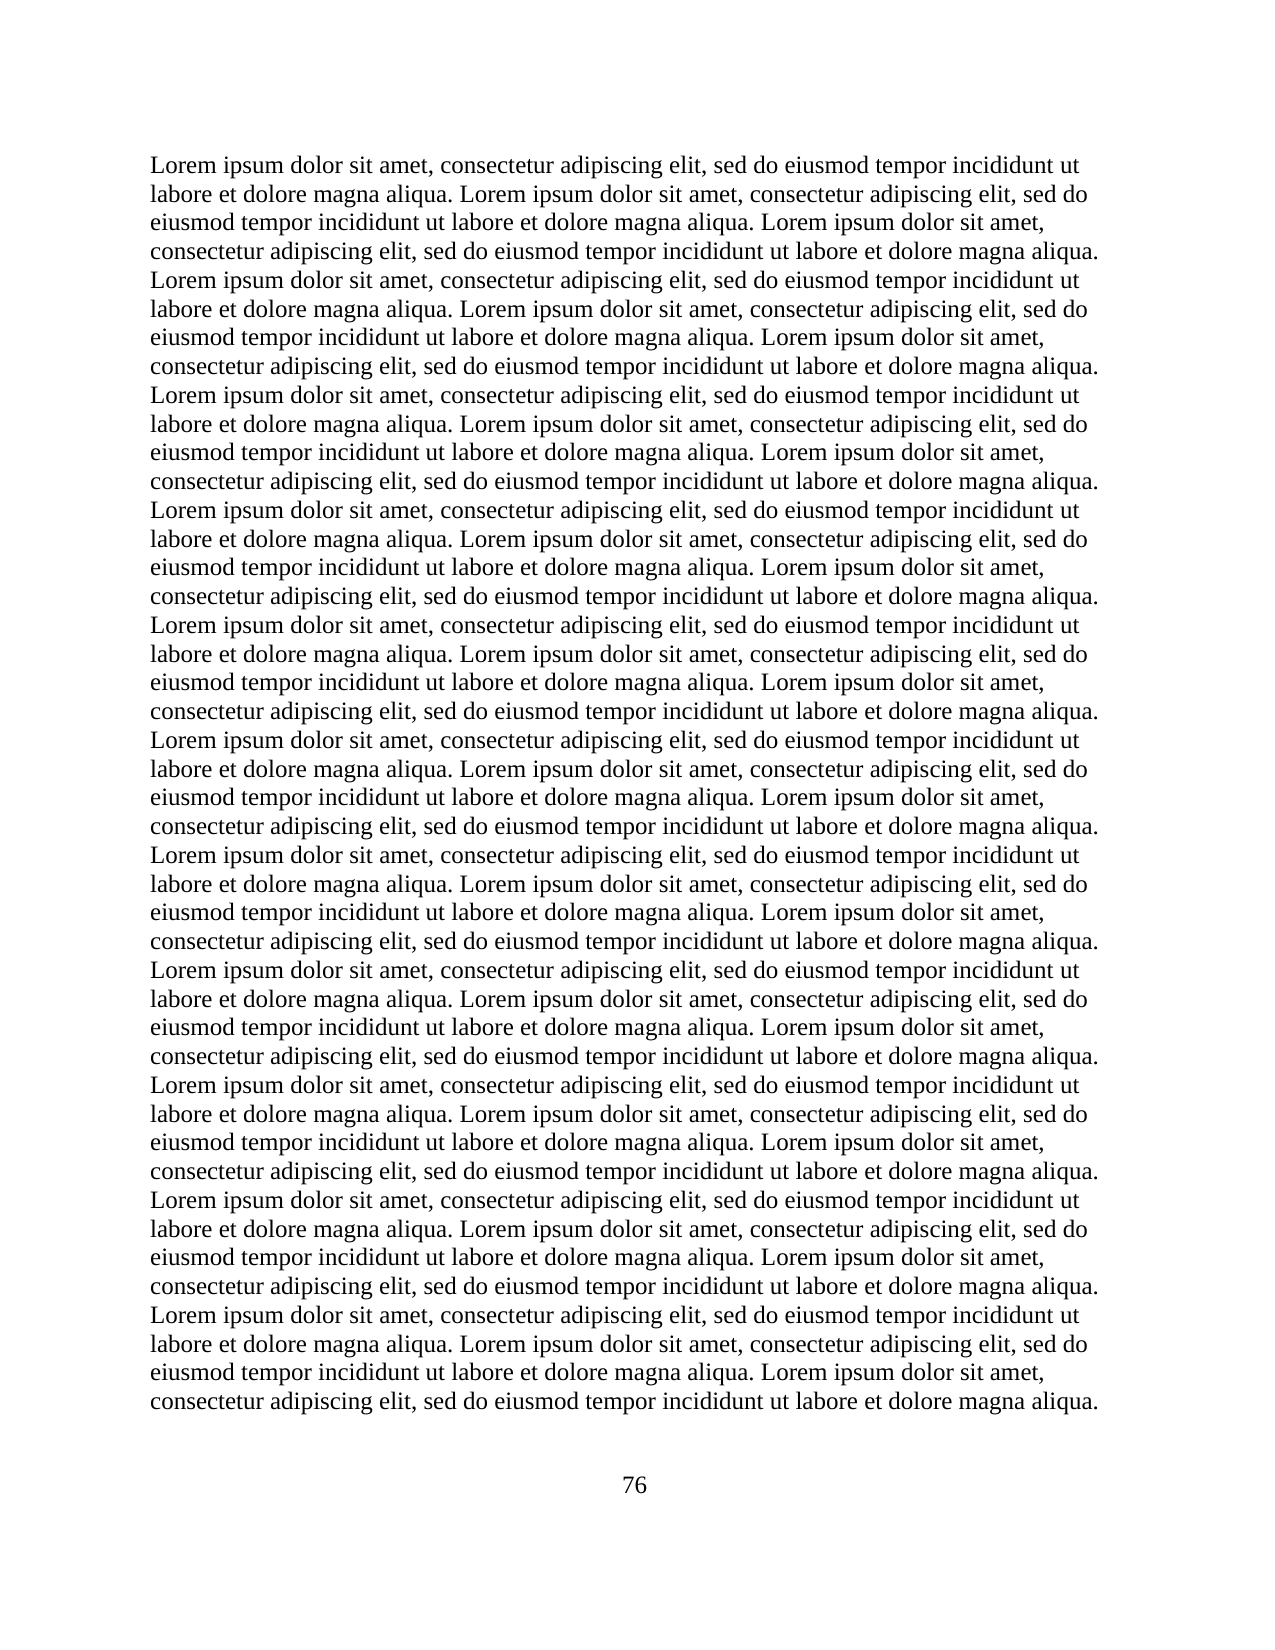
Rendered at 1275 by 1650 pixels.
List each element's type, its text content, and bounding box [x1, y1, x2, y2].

text Lorem ipsum dolor sit amet, consectetur adipiscing elit, sed do eiusmod tempor incididunt ut labore et dolore magna aliqua. Lorem ipsum dolor sit amet, consectetur adipiscing elit, sed do eiusmod tempor incididunt ut labore et dolore magna aliqua. Lorem ipsum dolor sit amet, consectetur adipiscing elit, sed do eiusmod tempor incididunt ut labore et dolore magna aliqua. Lorem ipsum dolor sit amet, consectetur adipiscing elit, sed do eiusmod tempor incididunt ut labore et dolore magna aliqua. Lorem ipsum dolor sit amet, consectetur adipiscing elit, sed do eiusmod tempor incididunt ut labore et dolore magna aliqua. Lorem ipsum dolor sit amet, consectetur adipiscing elit, sed do eiusmod tempor incididunt ut labore et dolore magna aliqua. Lorem ipsum dolor sit amet, consectetur adipiscing elit, sed do eiusmod tempor incididunt ut labore et dolore magna aliqua. Lorem ipsum dolor sit amet, consectetur adipiscing elit, sed do eiusmod tempor incididunt ut labore et dolore magna aliqua. Lorem ipsum dolor sit amet, consectetur adipiscing elit, sed do eiusmod tempor incididunt ut labore et dolore magna aliqua. Lorem ipsum dolor sit amet, consectetur adipiscing elit, sed do eiusmod tempor incididunt ut labore et dolore magna aliqua. Lorem ipsum dolor sit amet, consectetur adipiscing elit, sed do eiusmod tempor incididunt ut labore et dolore magna aliqua. Lorem ipsum dolor sit amet, consectetur adipiscing elit, sed do eiusmod tempor incididunt ut labore et dolore magna aliqua. Lorem ipsum dolor sit amet, consectetur adipiscing elit, sed do eiusmod tempor incididunt ut labore et dolore magna aliqua. Lorem ipsum dolor sit amet, consectetur adipiscing elit, sed do eiusmod tempor incididunt ut labore et dolore magna aliqua. Lorem ipsum dolor sit amet, consectetur adipiscing elit, sed do eiusmod tempor incididunt ut labore et dolore magna aliqua. Lorem ipsum dolor sit amet, consectetur adipiscing elit, sed do eiusmod tempor incididunt ut labore et dolore magna aliqua. Lorem ipsum dolor sit amet, consectetur adipiscing elit, sed do eiusmod tempor incididunt ut labore et dolore magna aliqua. Lorem ipsum dolor sit amet, consectetur adipiscing elit, sed do eiusmod tempor incididunt ut labore et dolore magna aliqua. Lorem ipsum dolor sit amet, consectetur adipiscing elit, sed do eiusmod tempor incididunt ut labore et dolore magna aliqua. Lorem ipsum dolor sit amet, consectetur adipiscing elit, sed do eiusmod tempor incididunt ut labore et dolore magna aliqua. Lorem ipsum dolor sit amet, consectetur adipiscing elit, sed do eiusmod tempor incididunt ut labore et dolore magna aliqua. Lorem ipsum dolor sit amet, consectetur adipiscing elit, sed do eiusmod tempor incididunt ut labore et dolore magna aliqua. Lorem ipsum dolor sit amet, consectetur adipiscing elit, sed do eiusmod tempor incididunt ut labore et dolore magna aliqua. Lorem ipsum dolor sit amet, consectetur adipiscing elit, sed do eiusmod tempor incididunt ut labore et dolore magna aliqua. Lorem ipsum dolor sit amet, consectetur adipiscing elit, sed do eiusmod tempor incididunt ut labore et dolore magna aliqua. Lorem ipsum dolor sit amet, consectetur adipiscing elit, sed do eiusmod tempor incididunt ut labore et dolore magna aliqua. Lorem ipsum dolor sit amet, consectetur adipiscing elit, sed do eiusmod tempor incididunt ut labore et dolore magna aliqua. Lorem ipsum dolor sit amet, consectetur adipiscing elit, sed do eiusmod tempor incididunt ut labore et dolore magna aliqua. Lorem ipsum dolor sit amet, consectetur adipiscing elit, sed do eiusmod tempor incididunt ut labore et dolore magna aliqua. Lorem ipsum dolor sit amet, consectetur adipiscing elit, sed do eiusmod tempor incididunt ut labore et dolore magna aliqua. Lorem ipsum dolor sit amet, consectetur adipiscing elit, sed do eiusmod tempor incididunt ut labore et dolore magna aliqua. Lorem ipsum dolor sit amet, consectetur adipiscing elit, sed do eiusmod tempor incididunt ut labore et dolore magna aliqua. Lorem ipsum dolor sit amet, consectetur adipiscing elit, sed do eiusmod tempor incididunt ut labore et dolore magna aliqua. [150, 150, 1125, 1415]
